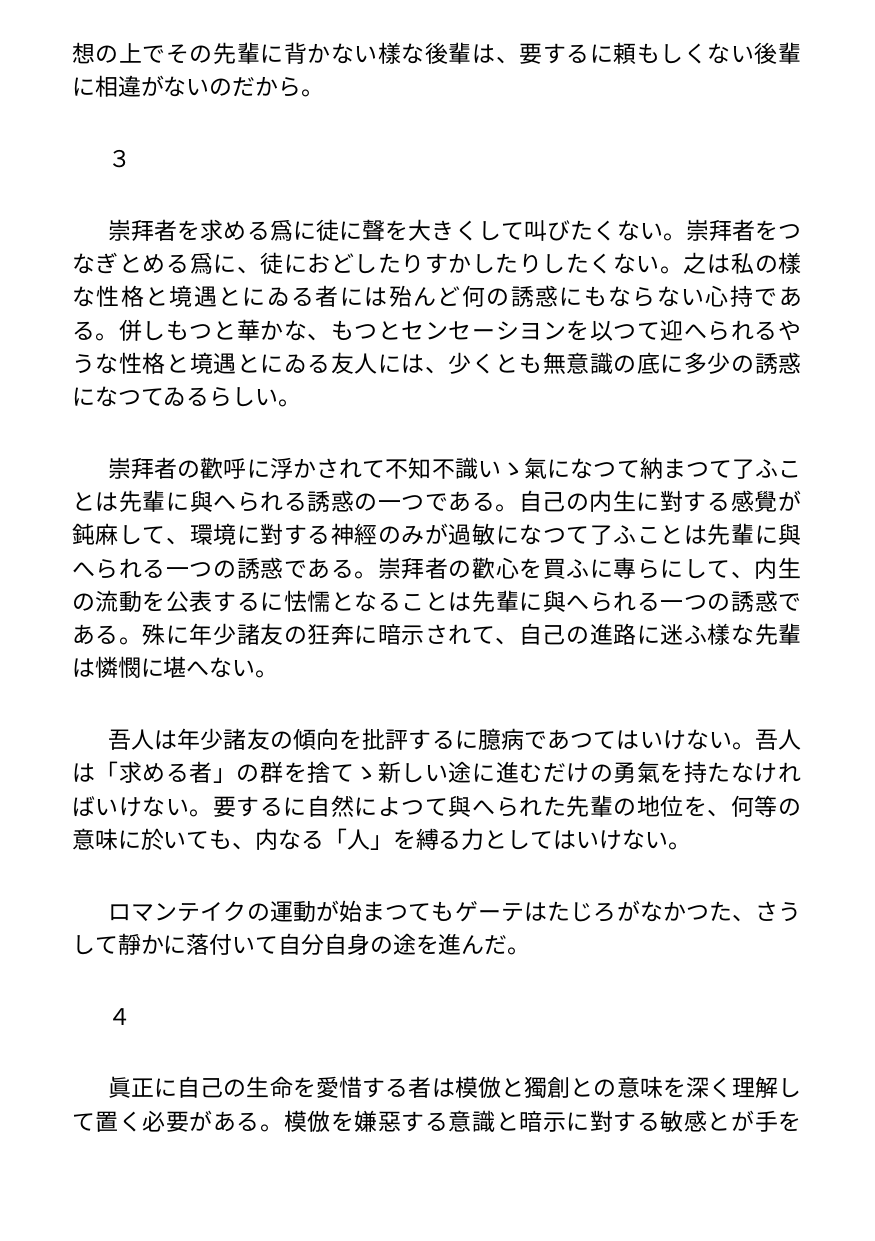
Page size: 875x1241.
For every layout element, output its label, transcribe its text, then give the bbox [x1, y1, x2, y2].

text 眞正に自己の生命を愛惜する者は模倣と獨創との意味を深く理解して置く必要がある。模倣を嫌惡する意識と暗示に對する敏感とが手を [72, 1070, 802, 1137]
text 想の上でその先輩に背かない樣な後輩は、要するに頼もしくない後輩に相違がないのだから。 [72, 36, 802, 102]
text ４ [72, 998, 802, 1032]
text 吾人は年少諸友の傾向を批評するに臆病であつてはいけない。吾人は「求める者」の群を捨てゝ新しい途に進むだけの勇氣を持たなければいけない。要するに自然によつて與へられた先輩の地位を、何等の意味に於いても、内なる「人」を縛る力としてはいけない。 [72, 722, 802, 855]
text ロマンテイクの運動が始まつてもゲーテはたじろがなかつた、さうして靜かに落付いて自分自身の途を進んだ。 [72, 893, 802, 960]
text 崇拜者の歡呼に浮かされて不知不識いゝ氣になつて納まつて了ふことは先輩に與へられる誘惑の一つである。自己の内生に對する感覺が鈍麻して、環境に對する神經のみが過敏になつて了ふことは先輩に與へられる一つの誘惑である。崇拜者の歡心を買ふに專らにして、内生の流動を公表するに怯懦となることは先輩に與へられる一つの誘惑である。殊に年少諸友の狂奔に暗示されて、自己の進路に迷ふ樣な先輩は憐憫に堪へない。 [72, 451, 802, 683]
text 崇拜者を求める爲に徒に聲を大きくして叫びたくない。崇拜者をつなぎとめる爲に、徒におどしたりすかしたりしたくない。之は私の樣な性格と境遇とにゐる者には殆んど何の誘惑にもならない心持である。併しもつと華かな、もつとセンセーシヨンを以つて迎へられるやうな性格と境遇とにゐる友人には、少くとも無意識の底に多少の誘惑になつてゐるらしい。 [72, 213, 802, 412]
text ３ [72, 141, 802, 174]
